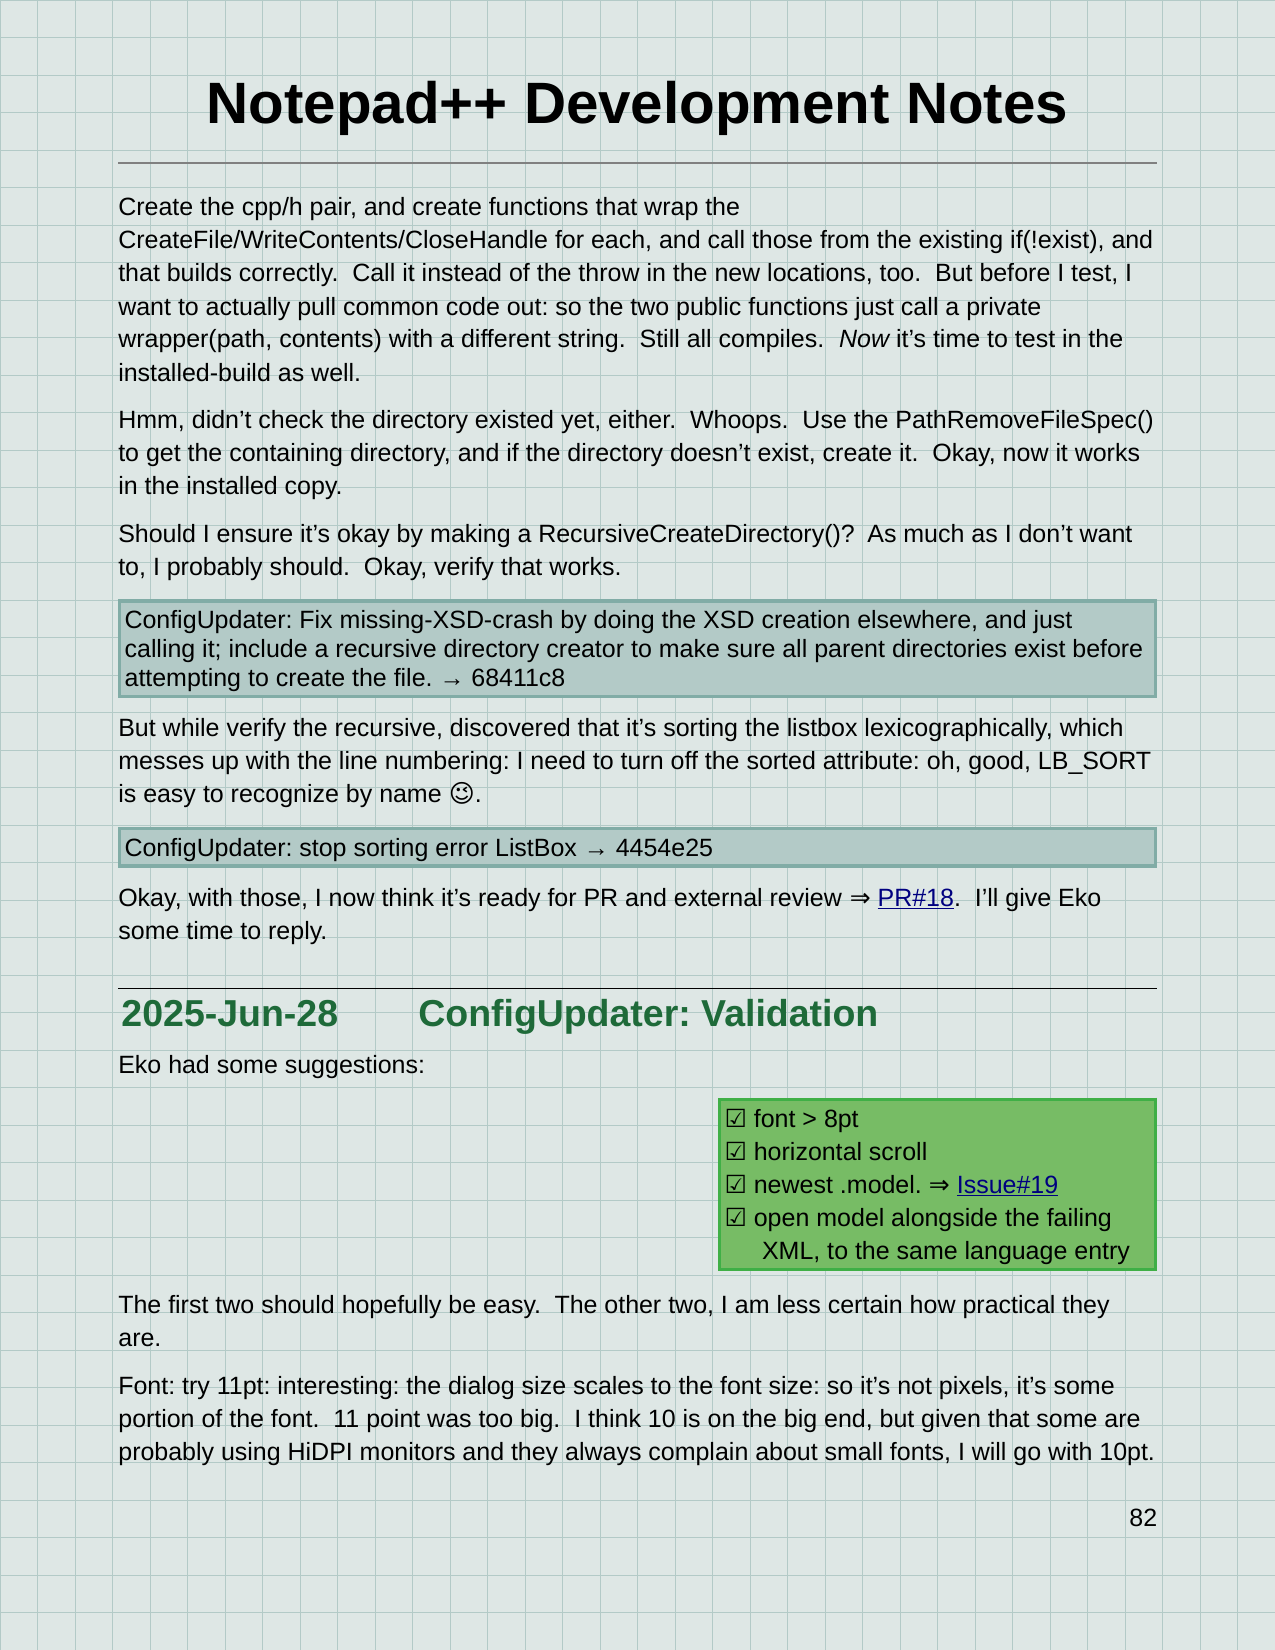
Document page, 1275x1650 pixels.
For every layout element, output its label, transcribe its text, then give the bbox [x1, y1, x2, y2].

text ☑ open model alongside the failing XML, to the same language entry [721, 1197, 1154, 1268]
text Eko had some suggestions: [118, 1050, 1157, 1079]
text Font: try 11pt: interesting: the dialog size scales to the font size: so it’s not pixels, it’s some portion of the font. 11 point was too big. I think 10 is on the big end, but given that some are probably using HiDPI monitors and they always complain about small fonts, I will go with 10pt. [118, 1371, 1157, 1465]
text But while verify the recursive, discovered that it’s sorting the listbox lexicographically, which messes up with the line numbering: I need to turn off the sorted attribute: oh, good, LB_SORT is easy to recognize by name 😉. [118, 713, 1157, 808]
text ☑ newest .model. ⇒ Issue#19 [721, 1164, 1154, 1197]
text ConfigUpdater: stop sorting error ListBox → 4454e25 [121, 830, 1154, 864]
text Hmm, didn’t check the directory existed yet, either. Whoops. Use the PathRemoveFileSpec() to get the containing directory, and if the directory doesn’t exist, create it. Okay, now it works in the installed copy. [118, 405, 1157, 500]
text Okay, with those, I now think it’s ready for PR and external review ⇒ PR#18. I’ll give Eko some time to reply. [118, 883, 1157, 944]
subtitle 2025-Jun-28 ConfigUpdater: Validation [118, 989, 1157, 1037]
text The first two should hopefully be easy. The other two, I am less certain how practical they are. [118, 1290, 1157, 1352]
text Should I ensure it’s okay by making a RecursiveCreateDirectory()? As much as I don’t want to, I probably should. Okay, verify that works. [118, 519, 1157, 581]
text Create the cpp/h pair, and create functions that wrap the CreateFile/WriteContents/CloseHandle for each, and call those from the existing if(!exist), and that builds correctly. Call it instead of the throw in the new locations, too. But before I test, I want to actually pull common code out: so the two public functions just call a private wrapper(path, contents) with a different string. Still all compiles. Now it’s time to test in the installed-build as well. [118, 192, 1157, 386]
text ConfigUpdater: Fix missing-XSD-crash by doing the XSD creation elsewhere, and just calling it; include a recursive directory creator to make sure all parent directories exist before attempting to create the file. → 68411c8 [121, 603, 1154, 695]
text ☑ horizontal scroll [721, 1131, 1154, 1164]
text ☑ font > 8pt [721, 1101, 1154, 1131]
